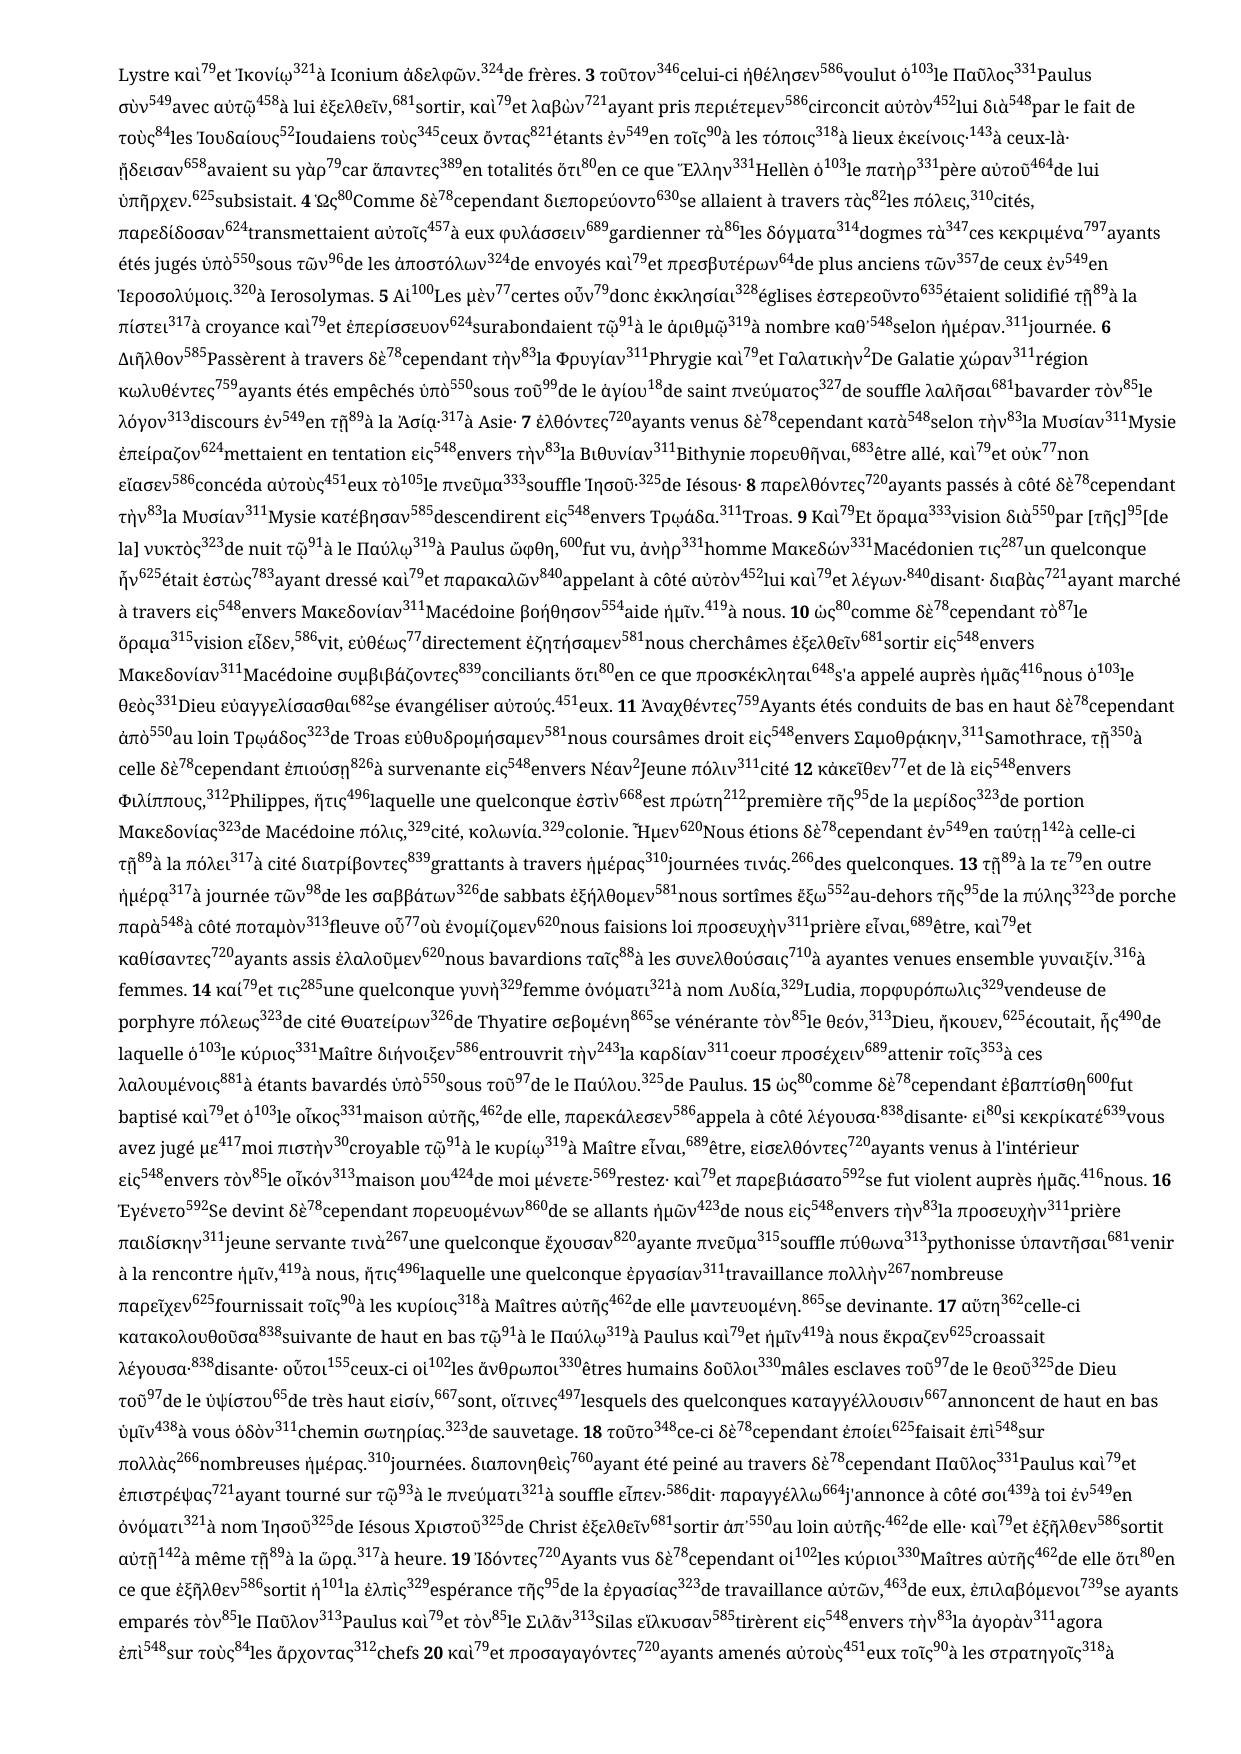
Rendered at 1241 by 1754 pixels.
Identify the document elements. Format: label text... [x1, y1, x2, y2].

text 1 Κατήντησεν586Atteignit à l'encontre δὲ78cependant [καὶ]77[aussi] εἰς548envers Δέρβην311Derbé καὶ79et εἰς548envers Λύστραν.311Lystre. καὶ79et ἰδοὺ306voici μαθητής331disciple τις287un quelconque ἦν625était ἐκεῖ77là ὀνόματι321à nom Τιμόθεος,331Timotheos, υἱὸς331fils γυναικὸς323de femme Ἰουδαίας14de Ioudaienne πιστῆς,14de croyable, πατρὸς325de père δὲ78cependant Ἕλληνος,325de Hellèn, 2 ὃς498lequel ἐμαρτυρεῖτο636était témoigné ὑπὸ550sous τῶν96de les ἐν549en Λύστροις320à Lystre καὶ79et Ἰκονίῳ321à Iconium ἀδελφῶν.324de frères. 3 τοῦτον346celui-ci ἠθέλησεν586voulut ὁ103le Παῦλος331Paulus σὺν549avec αὐτῷ458à lui ἐξελθεῖν,681sortir, καὶ79et λαβὼν721ayant pris περιέτεμεν586circoncit αὐτὸν452lui διὰ548par le fait de τοὺς84les Ἰουδαίους52Ioudaiens τοὺς345ceux ὄντας821étants ἐν549en τοῖς90à les τόποις318à lieux ἐκείνοις·143à ceux-là· ᾔδεισαν658avaient su γὰρ79car ἅπαντες389en totalités ὅτι80en ce que Ἕλλην331Hellèn ὁ103le πατὴρ331père αὐτοῦ464de lui ὑπῆρχεν.625subsistait. 4 Ὡς80Comme δὲ78cependant διεπορεύοντο630se allaient à travers τὰς82les πόλεις,310cités, παρεδίδοσαν624transmettaient αὐτοῖς457à eux φυλάσσειν689gardienner τὰ86les δόγματα314dogmes τὰ347ces κεκριμένα797ayants étés jugés ὑπὸ550sous τῶν96de les ἀποστόλων324de envoyés καὶ79et πρεσβυτέρων64de plus anciens τῶν357de ceux ἐν549en Ἱεροσολύμοις.320à Ierosolymas. 5 Αἱ100Les μὲν77certes οὖν79donc ἐκκλησίαι328églises ἐστερεοῦντο635étaient solidifié τῇ89à la πίστει317à croyance καὶ79et ἐπερίσσευον624surabondaient τῷ91à le ἀριθμῷ319à nombre καθ᾽548selon ἡμέραν.311journée. 6 Διῆλθον585Passèrent à travers δὲ78cependant τὴν83la Φρυγίαν311Phrygie καὶ79et Γαλατικὴν2De Galatie χώραν311région κωλυθέντες759ayants étés empêchés ὑπὸ550sous τοῦ99de le ἁγίου18de saint πνεύματος327de souffle λαλῆσαι681bavarder τὸν85le λόγον313discours ἐν549en τῇ89à la Ἀσίᾳ·317à Asie· 7 ἐλθόντες720ayants venus δὲ78cependant κατὰ548selon τὴν83la Μυσίαν311Mysie ἐπείραζον624mettaient en tentation εἰς548envers τὴν83la Βιθυνίαν311Bithynie πορευθῆναι,683être allé, καὶ79et οὐκ77non εἴασεν586concéda αὐτοὺς451eux τὸ105le πνεῦμα333souffle Ἰησοῦ·325de Iésous· 8 παρελθόντες720ayants passés à côté δὲ78cependant τὴν83la Μυσίαν311Mysie κατέβησαν585descendirent εἰς548envers Τρῳάδα.311Troas. 9 Καὶ79Et ὅραμα333vision διὰ550par [τῆς]95[de la] νυκτὸς323de nuit τῷ91à le Παύλῳ319à Paulus ὤφθη,600fut vu, ἀνὴρ331homme Μακεδών331Macédonien τις287un quelconque ἦν625était ἑστὼς783ayant dressé καὶ79et παρακαλῶν840appelant à côté αὐτὸν452lui καὶ79et λέγων·840disant· διαβὰς721ayant marché à travers εἰς548envers Μακεδονίαν311Macédoine βοήθησον554aide ἡμῖν.419à nous. 10 ὡς80comme δὲ78cependant τὸ87le ὅραμα315vision εἶδεν,586vit, εὐθέως77directement ἐζητήσαμεν581nous cherchâmes ἐξελθεῖν681sortir εἰς548envers Μακεδονίαν311Macédoine συμβιβάζοντες839conciliants ὅτι80en ce que προσκέκληται648s'a appelé auprès ἡμᾶς416nous ὁ103le θεὸς331Dieu εὐαγγελίσασθαι682se évangéliser αὐτούς.451eux. 11 Ἀναχθέντες759Ayants étés conduits de bas en haut δὲ78cependant ἀπὸ550au loin Τρῳάδος323de Troas εὐθυδρομήσαμεν581nous coursâmes droit εἰς548envers Σαμοθρᾴκην,311Samothrace, τῇ350à celle δὲ78cependant ἐπιούσῃ826à survenante εἰς548envers Νέαν2Jeune πόλιν311cité 12 κἀκεῖθεν77et de là εἰς548envers Φιλίππους,312Philippes, ἥτις496laquelle une quelconque ἐστὶν668est πρώτη212première τῆς95de la μερίδος323de portion Μακεδονίας323de Macédoine πόλις,329cité, κολωνία.329colonie. Ἦμεν620Nous étions δὲ78cependant ἐν549en ταύτῃ142à celle-ci τῇ89à la πόλει317à cité διατρίβοντες839grattants à travers ἡμέρας310journées τινάς.266des quelconques. 13 τῇ89à la τε79en outre ἡμέρᾳ317à journée τῶν98de les σαββάτων326de sabbats ἐξήλθομεν581nous sortîmes ἔξω552au-dehors τῆς95de la πύλης323de porche παρὰ548à côté ποταμὸν313fleuve οὗ77où ἐνομίζομεν620nous faisions loi προσευχὴν311prière εἶναι,689être, καὶ79et καθίσαντες720ayants assis ἐλαλοῦμεν620nous bavardions ταῖς88à les συνελθούσαις710à ayantes venues ensemble γυναιξίν.316à femmes. 14 καί79et τις285une quelconque γυνὴ329femme ὀνόματι321à nom Λυδία,329Ludia, πορφυρόπωλις329vendeuse de porphyre πόλεως323de cité Θυατείρων326de Thyatire σεβομένη865se vénérante τὸν85le θεόν,313Dieu, ἤκουεν,625écoutait, ἧς490de laquelle ὁ103le κύριος331Maître διήνοιξεν586entrouvrit τὴν243la καρδίαν311coeur προσέχειν689attenir τοῖς353à ces λαλουμένοις881à étants bavardés ὑπὸ550sous τοῦ97de le Παύλου.325de Paulus. 15 ὡς80comme δὲ78cependant ἐβαπτίσθη600fut baptisé καὶ79et ὁ103le οἶκος331maison αὐτῆς,462de elle, παρεκάλεσεν586appela à côté λέγουσα·838disante· εἰ80si κεκρίκατέ639vous avez jugé με417moi πιστὴν30croyable τῷ91à le κυρίῳ319à Maître εἶναι,689être, εἰσελθόντες720ayants venus à l'intérieur εἰς548envers τὸν85le οἶκόν313maison μου424de moi μένετε·569restez· καὶ79et παρεβιάσατο592se fut violent auprès ἡμᾶς.416nous. 16 Ἐγένετο592Se devint δὲ78cependant πορευομένων860de se allants ἡμῶν423de nous εἰς548envers τὴν83la προσευχὴν311prière παιδίσκην311jeune servante τινὰ267une quelconque ἔχουσαν820ayante πνεῦμα315souffle πύθωνα313pythonisse ὑπαντῆσαι681venir à la rencontre ἡμῖν,419à nous, ἥτις496laquelle une quelconque ἐργασίαν311travaillance πολλὴν267nombreuse παρεῖχεν625fournissait τοῖς90à les κυρίοις318à Maîtres αὐτῆς462de elle μαντευομένη.865se devinante. 17 αὕτη362celle-ci κατακολουθοῦσα838suivante de haut en bas τῷ91à le Παύλῳ319à Paulus καὶ79et ἡμῖν419à nous ἔκραζεν625croassait λέγουσα·838disante· οὗτοι155ceux-ci οἱ102les ἄνθρωποι330êtres humains δοῦλοι330mâles esclaves τοῦ97de le θεοῦ325de Dieu τοῦ97de le ὑψίστου65de très haut εἰσίν,667sont, οἵτινες497lesquels des quelconques καταγγέλλουσιν667annoncent de haut en bas ὑμῖν438à vous ὁδὸν311chemin σωτηρίας.323de sauvetage. 18 τοῦτο348ce-ci δὲ78cependant ἐποίει625faisait ἐπὶ548sur πολλὰς266nombreuses ἡμέρας.310journées. διαπονηθεὶς760ayant été peiné au travers δὲ78cependant Παῦλος331Paulus καὶ79et ἐπιστρέψας721ayant tourné sur τῷ93à le πνεύματι321à souffle εἶπεν·586dit· παραγγέλλω664j'annonce à côté σοι439à toi ἐν549en ὀνόματι321à nom Ἰησοῦ325de Iésous Χριστοῦ325de Christ ἐξελθεῖν681sortir ἀπ᾽550au loin αὐτῆς·462de elle· καὶ79et ἐξῆλθεν586sortit αὐτῇ142à même τῇ89à la ὥρᾳ.317à heure. 19 Ἰδόντες720Ayants vus δὲ78cependant οἱ102les κύριοι330Maîtres αὐτῆς462de elle ὅτι80en ce que ἐξῆλθεν586sortit ἡ101la ἐλπὶς329espérance τῆς95de la ἐργασίας323de travaillance αὐτῶν,463de eux, ἐπιλαβόμενοι739se ayants emparés τὸν85le Παῦλον313Paulus καὶ79et τὸν85le Σιλᾶν313Silas εἵλκυσαν585tirèrent εἰς548envers τὴν83la ἀγορὰν311agora ἐπὶ548sur τοὺς84les ἄρχοντας312chefs 20 καὶ79et προσαγαγόντες720ayants amenés αὐτοὺς451eux τοῖς90à les στρατηγοῖς318à stratèges εἶπαν·585dirent· οὗτοι155ceux-ci οἱ102les ἄνθρωποι330êtres humains ἐκταράσσουσιν667troublent dehors ἡμῶν423de nous τὴν83la πόλιν,311cité, Ἰουδαῖοι46Ioudaiens ὑπάρχοντες,839subsistants, 21 καὶ79et καταγγέλλουσιν667annoncent de haut en bas ἔθη314coutumes ἃ481lesquels οὐκ77non ἔξεστιν668est permis ἡμῖν419à nous παραδέχεσθαι690se accepter à côté οὐδὲ79non cependant ποιεῖν689faire Ῥωμαίοις37à Romains οὖσιν.827à étants. 22 καὶ79et συνεπέστη586présenta ensemble ὁ103le ὄχλος331foule κατ᾽550contre αὐτῶν463de eux καὶ79et οἱ102les στρατηγοὶ330stratèges περιρήξαντες720ayants fracassés autour αὐτῶν463de eux τὰ86les ἱμάτια314himations ἐκέλευον624ordonnaient ῥαβδίζειν,689bâtonner, 23 πολλάς370nombreuses τε79en outre ἐπιθέντες720ayants surposés αὐτοῖς457à eux πληγὰς310coups ἔβαλον585jetèrent εἰς548envers φυλακὴν311gardiennage παραγγείλαντες720ayants annoncés à côté τῷ91à le δεσμοφύλακι319à geôlier ἀσφαλῶς77en sécurité τηρεῖν689garder αὐτούς.451eux. 24 ὃς498lequel παραγγελίαν311annonciation d'à côté τοιαύτην344telle λαβὼν721ayant pris ἔβαλεν586jeta αὐτοὺς451eux εἰς548envers τὴν83la ἐσωτέραν2plus au dedans φυλακὴν311gardiennage καὶ79et τοὺς451ceux πόδας312pieds ἠσφαλίσατο592se sécurisa αὐτῶν463de eux εἰς548envers τὸ87le ξύλον.315bois. 25 Κατὰ548Selon δὲ78cependant τὸ87le μεσονύκτιον315minuit Παῦλος331Paulus καὶ79et Σιλᾶς331Silas προσευχόμενοι866se priants ὕμνουν624chantaient hymne τὸν85le θεόν,313Dieu, ἐπηκροῶντο630se entendaient sûrement δὲ78cependant αὐτῶν463de eux οἱ102les δέσμιοι.330liés. 26 ἄφνω77tout à coup δὲ78cependant σεισμὸς331séisme ἐγένετο592se devint μέγας71grand ὥστε80de sorte que σαλευθῆναι683être ébranlé τὰ86les θεμέλια314fondements τοῦ99de le δεσμωτηρίου·327de détention· ἠνεῴχθησαν599furent ouvert δὲ78cependant παραχρῆμα77instantanément αἱ100les θύραι328portes πᾶσαι284toutes καὶ79et πάντων383de tous τὰ104les δεσμὰ332liens ἀνέθη.600fut rompu. 27 ἔξυπνος47sorti du sommeil δὲ78cependant γενόμενος740se ayant devenu ὁ103le δεσμοφύλαξ331geôlier καὶ79et ἰδὼν721ayant vu ἀνεῳγμένας793ayantes étées ouvertes τὰς82les θύρας310portes τῆς95de la φυλακῆς,323de gardiennage, σπασάμενος740se ayant dégainé [τὴν]243[la] μάχαιραν311machette ἤμελλεν625imminait ἑαυτὸν528lui-même ἀναιρεῖν689saisir de bas en haut νομίζων840faisant loi ἐκπεφευγέναι686avoir fui dehors τοὺς84les δεσμίους.312liés. 28 ἐφώνησεν586voixa δὲ78cependant φωνῇ317à voix μεγάλῃ8à grande [ὁ]103[le] Παῦλος331Paulus λέγων·840disant· μηδὲν375ne pas un πράξῃς897que tu pratiques σεαυτῷ520à toi-même κακόν,55malicieux, ἅπαντες389en totalités γάρ79car ἐσμεν663nous sommes ἐνθάδε.77ici-même. 29 αἰτήσας721ayant demandé δὲ78cependant φῶτα314lumières εἰσεπήδησεν586sauta dans καὶ79et ἔντρομος47tremblant au dedans γενόμενος740se ayant devenu προσέπεσεν586tomba vers τῷ91à le Παύλῳ319à Paulus καὶ79et [τῷ]91[à le] Σιλᾷ319à Silas 30 καὶ79et προαγαγὼν721ayant mené devant αὐτοὺς451eux ἔξω77au-dehors ἔφη·625déclarait· κύριοι,336Maîtres, τί399quel με417moi δεῖ668attache de lien ποιεῖν689faire ἵνα80afin que σωθῶ;907que je sois sauvé; 31 οἱ468ceux δὲ78cependant εἶπαν·585dirent· πίστευσον554crois ἐπὶ548sur τὸν85le κύριον313Maître Ἰησοῦν313Iésous καὶ79et σωθήσῃ617tu seras sauvé σὺ448toi καὶ79et ὁ103le οἶκός331maison σου.442de toi. 32 καὶ79et ἐλάλησαν585bavardèrent αὐτῷ458à lui τὸν85le λόγον313discours τοῦ97de le κυρίου325de Maître σὺν549avec πᾶσιν274à tous τοῖς351à ceux ἐν549en τῇ89à la οἰκίᾳ317à maison d'habitation αὐτοῦ.464de lui. 33 καὶ79et παραλαβὼν721ayant pris à côté αὐτοὺς451eux ἐν549en ἐκείνῃ142à celle-là τῇ89à la ὥρᾳ317à heure τῆς95de la νυκτὸς323de nuit ἔλουσεν586baigna ἀπὸ550au loin τῶν254de les πληγῶν,322de coups, καὶ79et ἐβαπτίσθη600fut baptisé αὐτὸς469lui καὶ79et οἱ102les αὐτοῦ464de lui πάντες389tous παραχρῆμα,77instantanément, 34 ἀναγαγών721ayant conduit de bas en haut τε79en outre αὐτοὺς451eux εἰς548envers τὸν85le οἶκον313maison παρέθηκεν586posa à côté τράπεζαν311table καὶ79et ἠγαλλιάσατο592se exulta πανοικεὶ77en toute maisonnée πεπιστευκὼς783ayant cru τῷ91à le θεῷ.319à Dieu. 35 Ἡμέρας323de Journée δὲ78cependant γενομένης732de se ayante devenue ἀπέστειλαν585envoyèrent οἱ102les στρατηγοὶ330stratèges τοὺς84les ῥαβδούχους312licteurs λέγοντες·839disants· ἀπόλυσον554délie au loin τοὺς84les ἀνθρώπους312êtres humains ἐκείνους.137ceux-là. 36 ἀπήγγειλεν586rapporta annonce δὲ78cependant ὁ103le δεσμοφύλαξ331geôlier τοὺς84les λόγους312discours [τούτους]137[ceux-ci] πρὸς548vers τὸν85le Παῦλον313Paulus ὅτι80en ce que ἀπέσταλκαν641ont envoyé οἱ102les στρατηγοὶ330stratèges ἵνα80afin que ἀπολυθῆτε·908que vous soyez délié au loin· νῦν77maintenant οὖν79donc ἐξελθόντες720ayants sortis πορεύεσθε573que vous vous allez ἐν549en εἰρήνῃ.317à paix. 37 ὁ103le δὲ78cependant Παῦλος331Paulus ἔφη625déclarait πρὸς548vers αὐτούς·451eux· δείραντες720ayants pelés ἡμᾶς416nous δημοσίᾳ57à publique ἀκατακρίτους,3non condamnés, ἀνθρώπους312êtres humains Ῥωμαίους52Romains ὑπάρχοντας,821subsistants, ἔβαλαν585jetèrent εἰς548envers φυλακήν,311gardiennage, καὶ79et νῦν77maintenant λάθρᾳ77en omission ἡμᾶς416nous ἐκβάλλουσιν;667éjectent; οὐ340non γάρ,79car, ἀλλ᾽79mais ἐλθόντες720ayants venus αὐτοὶ541eux-mêmes ἡμᾶς416nous ἐξαγαγέτωσαν.555conduisent dehors. 38 ἀπήγγειλαν585rapportèrent annonce δὲ78cependant τοῖς90à les στρατηγοῖς318à stratèges οἱ102les ῥαβδοῦχοι330licteurs τὰ86les ῥήματα314oraux ταῦτα.139ces-ci. ἐφοβήθησαν599furent effrayé δὲ78cependant ἀκούσαντες720ayants écoutés ὅτι80en ce que Ῥωμαῖοί46Romains εἰσιν,667sont, 39 καὶ79et ἐλθόντες720ayants venus παρεκάλεσαν585appelèrent à côté αὐτοὺς451eux καὶ79et ἐξαγαγόντες720ayants conduits dehors ἠρώτων624interrogeaient ἀπελθεῖν681éloigner ἀπὸ550au loin τῆς95de la πόλεως.323de cité. 40 ἐξελθόντες720ayants sortis δὲ78cependant ἀπὸ550au loin τῆς95de la φυλακῆς323de gardiennage εἰσῆλθον585vinrent à l'intérieur πρὸς548vers τὴν83la Λυδίαν311Ludia καὶ79et ἰδόντες720ayants vus παρεκάλεσαν585appelèrent à côté τοὺς84les ἀδελφοὺς312frères καὶ79et ἐξῆλθαν.585sortirent. [118, 59, 1181, 1665]
